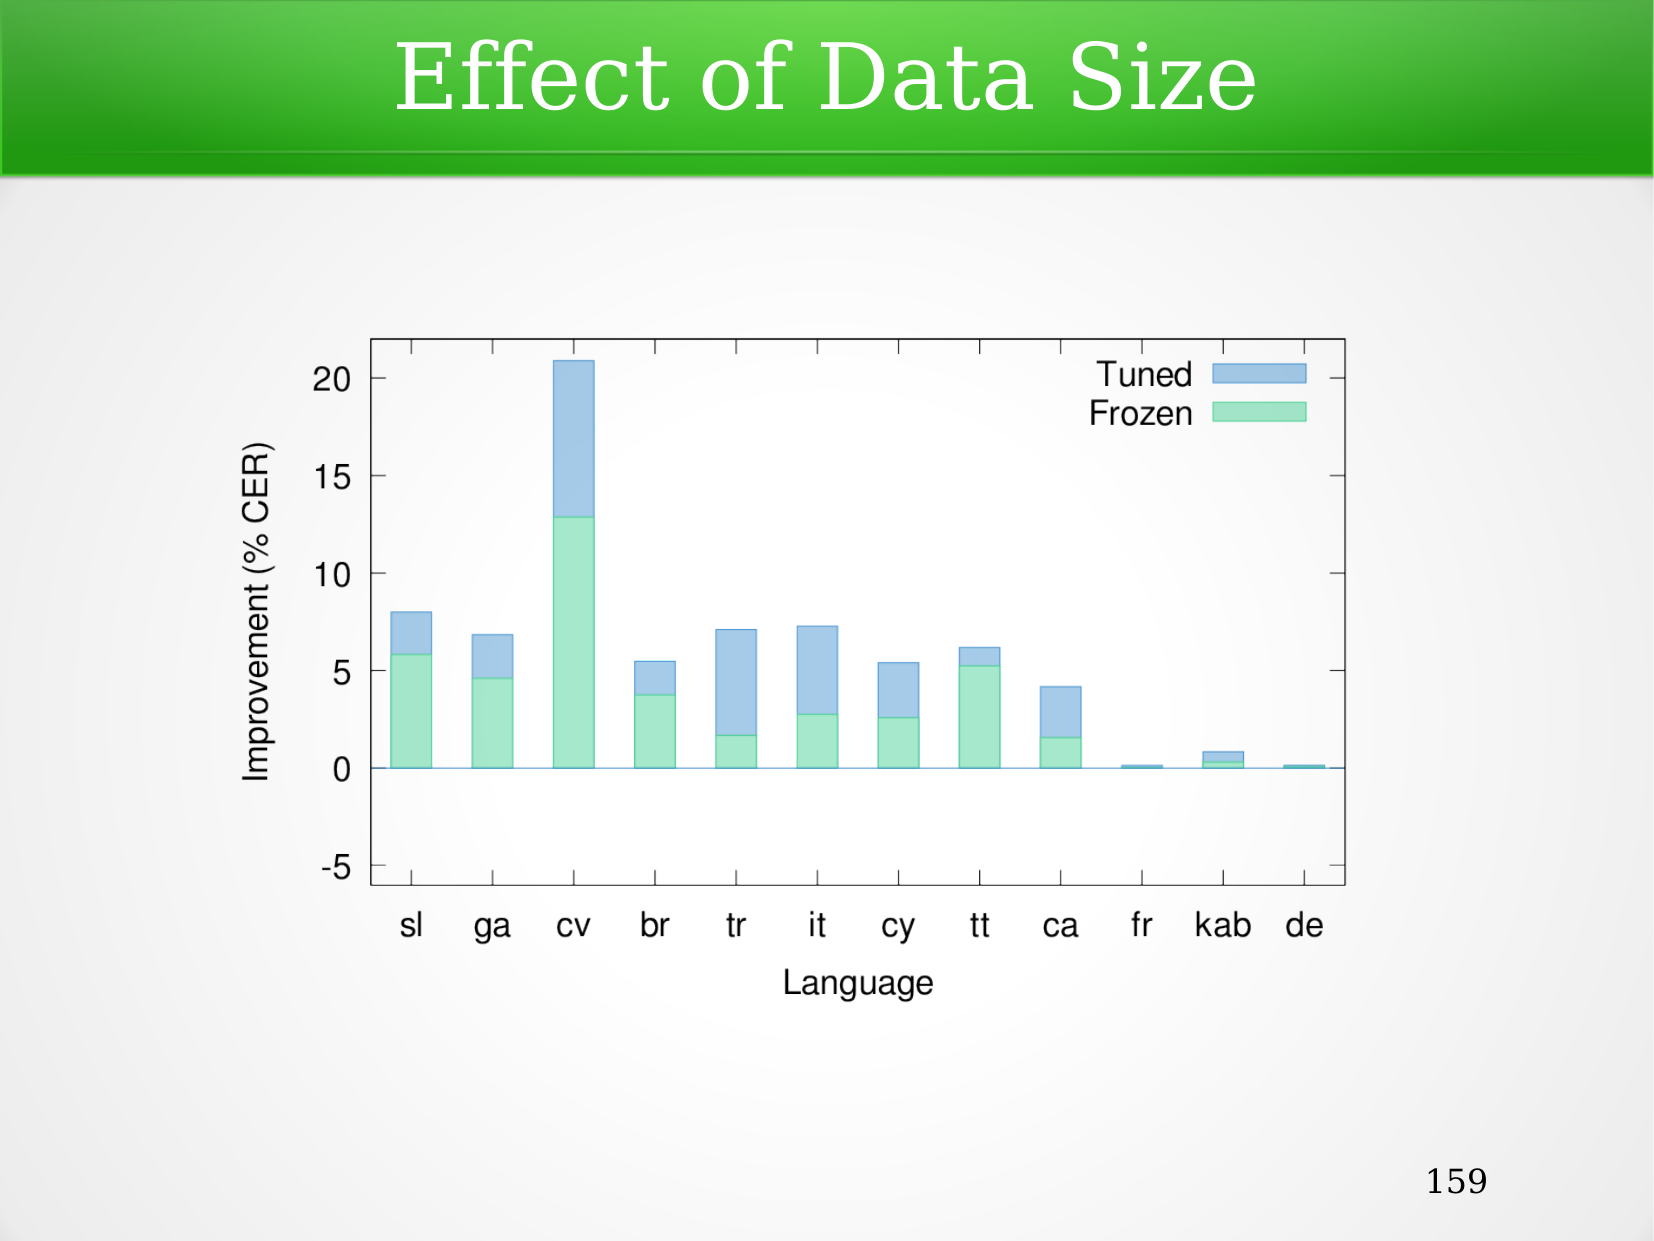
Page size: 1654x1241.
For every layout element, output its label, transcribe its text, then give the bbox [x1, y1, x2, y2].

title Effect of Data Size [82, 11, 1571, 154]
picture [0, 0, 1654, 1241]
